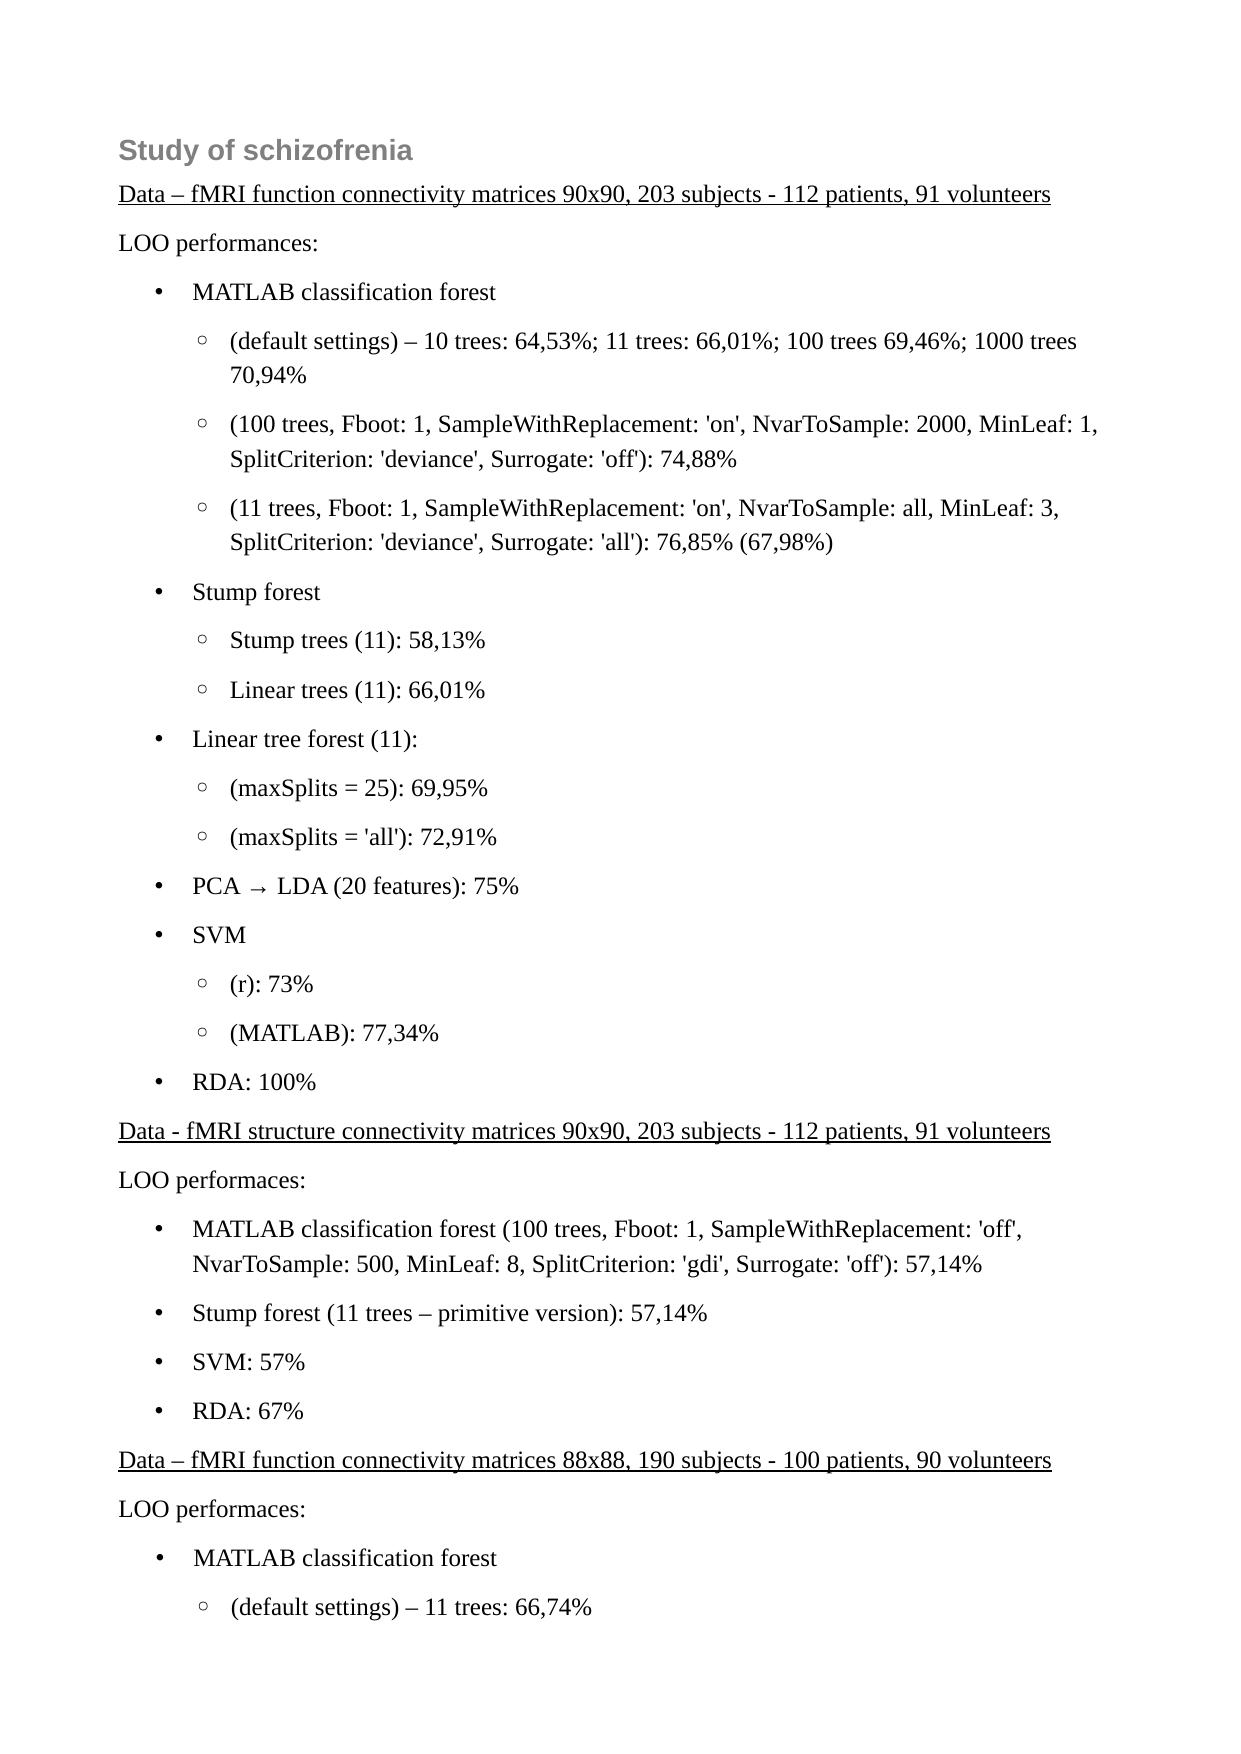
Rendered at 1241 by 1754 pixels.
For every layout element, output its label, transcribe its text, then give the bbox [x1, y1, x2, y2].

text LOO performaces: [118, 1165, 1122, 1194]
list (default settings) – 10 trees: 64,53%; 11 trees: 66,01%; 100 trees 69,46%; 1000 trees 70,94% [192, 326, 1122, 389]
list (r): 73% [192, 969, 1122, 998]
list Stump trees (11): 58,13% [192, 626, 1122, 654]
text Data - fMRI structure connectivity matrices 90x90, 203 subjects - 112 patients, 91 volunteers [118, 1116, 1122, 1145]
text LOO performaces: [118, 1494, 1122, 1523]
list SVM: 57% [154, 1347, 1122, 1376]
list RDA: 67% [154, 1396, 1122, 1425]
text LOO performances: [118, 228, 1122, 257]
list Linear trees (11): 66,01% [192, 675, 1122, 703]
list Linear tree forest (11): [154, 724, 1122, 752]
list PCA → LDA (20 features): 75% [154, 871, 1122, 900]
list RDA: 100% [154, 1067, 1122, 1096]
list MATLAB classification forest [154, 277, 1122, 306]
subtitle Study of schizofrenia [118, 133, 1122, 166]
list (MATLAB): 77,34% [192, 1018, 1122, 1047]
list Stump forest [154, 577, 1122, 605]
list MATLAB classification forest (100 trees, Fboot: 1, SampleWithReplacement: 'off', NvarToSample: 500, MinLeaf: 8, SplitCriterion: 'gdi', Surrogate: 'off'): 57,14% [154, 1214, 1122, 1278]
list Stump forest (11 trees – primitive version): 57,14% [154, 1298, 1122, 1327]
list (100 trees, Fboot: 1, SampleWithReplacement: 'on', NvarToSample: 2000, MinLeaf: 1, SplitCriterion: 'deviance', Surrogate: 'off'): 74,88% [192, 409, 1122, 473]
list (maxSplits = 'all'): 72,91% [192, 822, 1122, 851]
list (maxSplits = 25): 69,95% [192, 773, 1122, 802]
list (11 trees, Fboot: 1, SampleWithReplacement: 'on', NvarToSample: all, MinLeaf: 3, SplitCriterion: 'deviance', Surrogate: 'all'): 76,85% (67,98%) [192, 493, 1122, 556]
list MATLAB classification forest [156, 1543, 1122, 1572]
text Data – fMRI function connectivity matrices 88x88, 190 subjects - 100 patients, 90 volunteers [118, 1445, 1122, 1474]
list SVM [154, 920, 1122, 949]
text Data – fMRI function connectivity matrices 90x90, 203 subjects - 112 patients, 91 volunteers [118, 179, 1122, 207]
list (default settings) – 11 trees: 66,74% [193, 1592, 1122, 1621]
